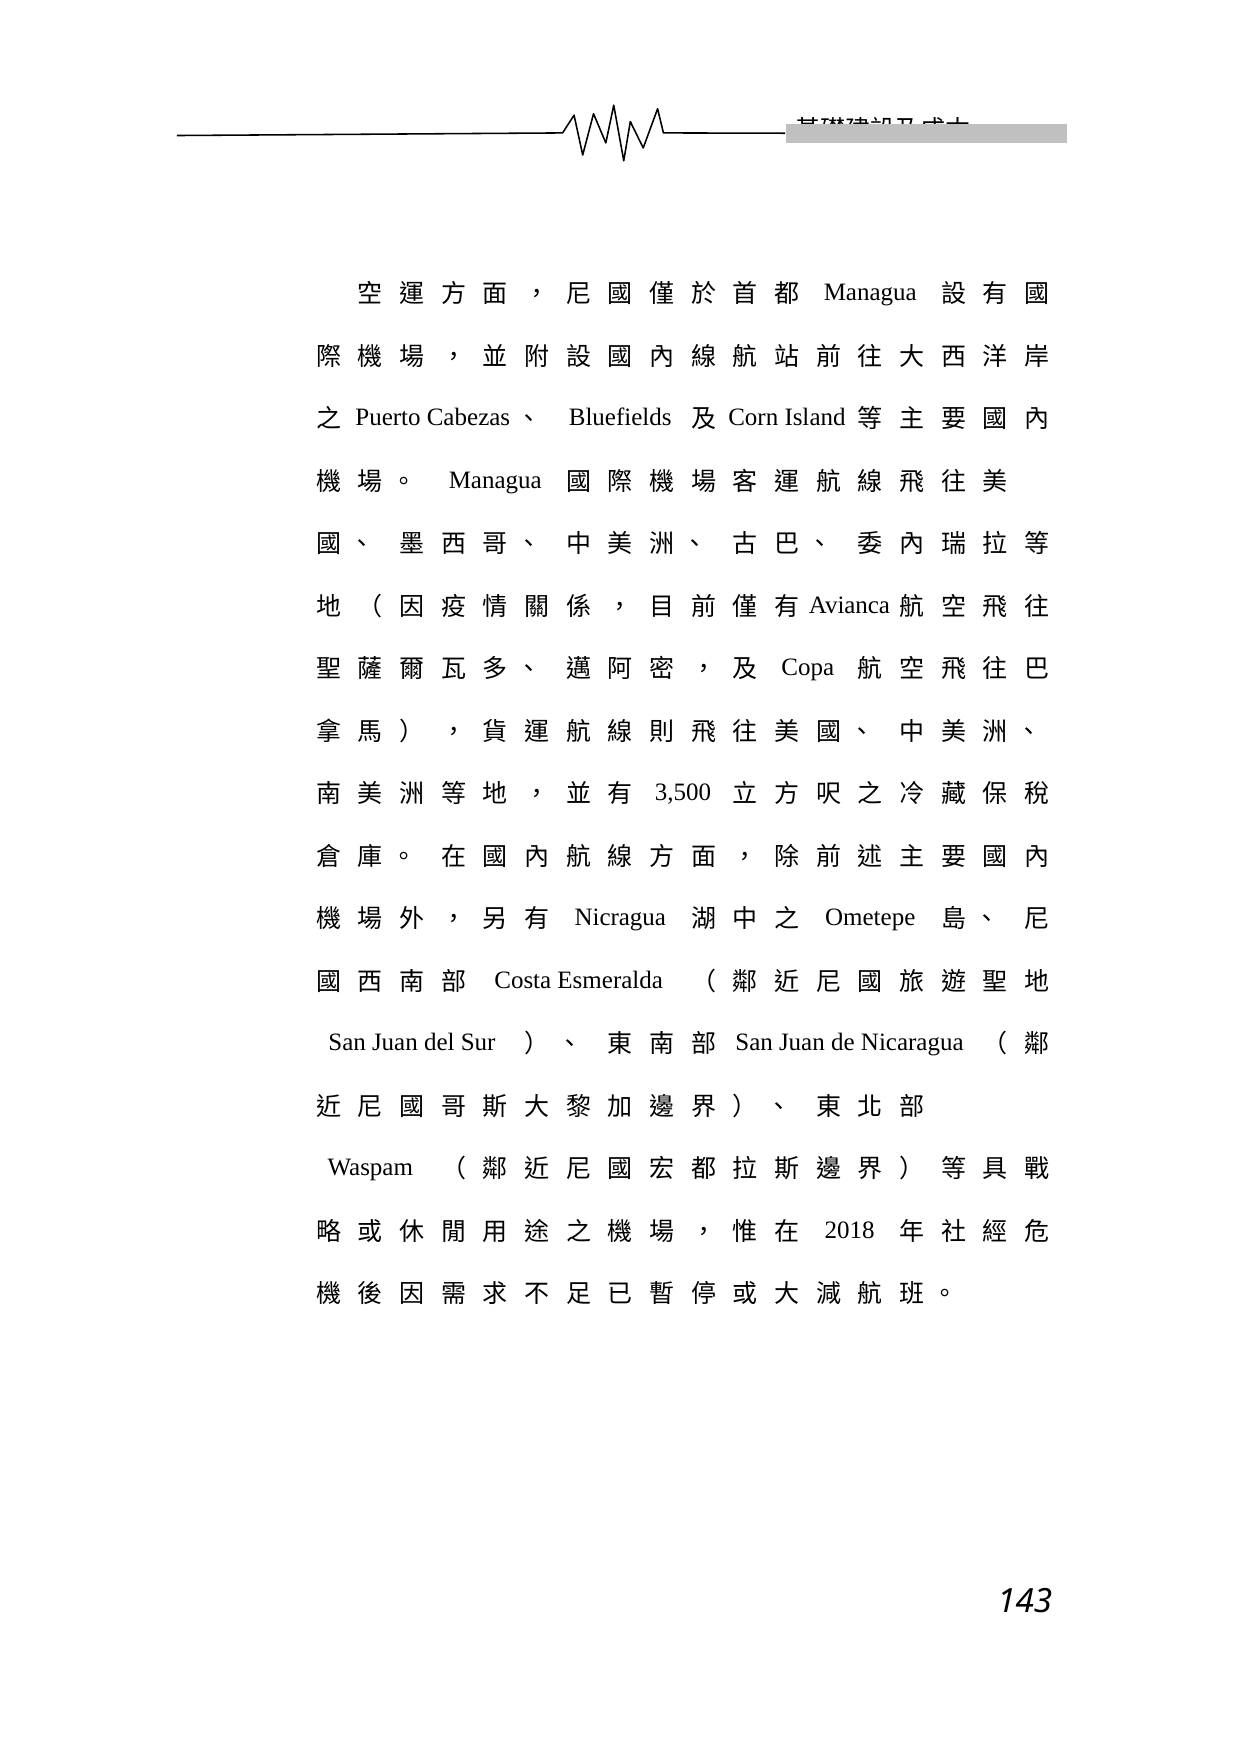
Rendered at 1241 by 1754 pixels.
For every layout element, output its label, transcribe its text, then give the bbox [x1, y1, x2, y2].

text 空運方面，尼國僅於首都Managua設有國際機場，並附設國內線航站前往大西洋岸之Puerto Cabezas、Bluefields及Corn Island等主要國內機場。Managua國際機場客運航線飛往美國、墨西哥、中美洲、古巴、委內瑞拉等地（因疫情關係，目前僅有Avianca航空飛往聖薩爾瓦多、邁阿密，及Copa航空飛往巴拿馬），貨運航線則飛往美國、中美洲、南美洲等地，並有3,500立方呎之冷藏保稅倉庫。在國內航線方面，除前述主要國內機場外，另有Nicragua湖中之Ometepe島、尼國西南部Costa Esmeralda（鄰近尼國旅遊聖地San Juan del Sur）、東南部San Juan de Nicaragua（鄰近尼國哥斯大黎加邊界）、東北部Waspam（鄰近尼國宏都拉斯邊界）等具戰略或休閒用途之機場，惟在2018年社經危機後因需求不足已暫停或大減航班。 [281, 250, 1058, 1313]
